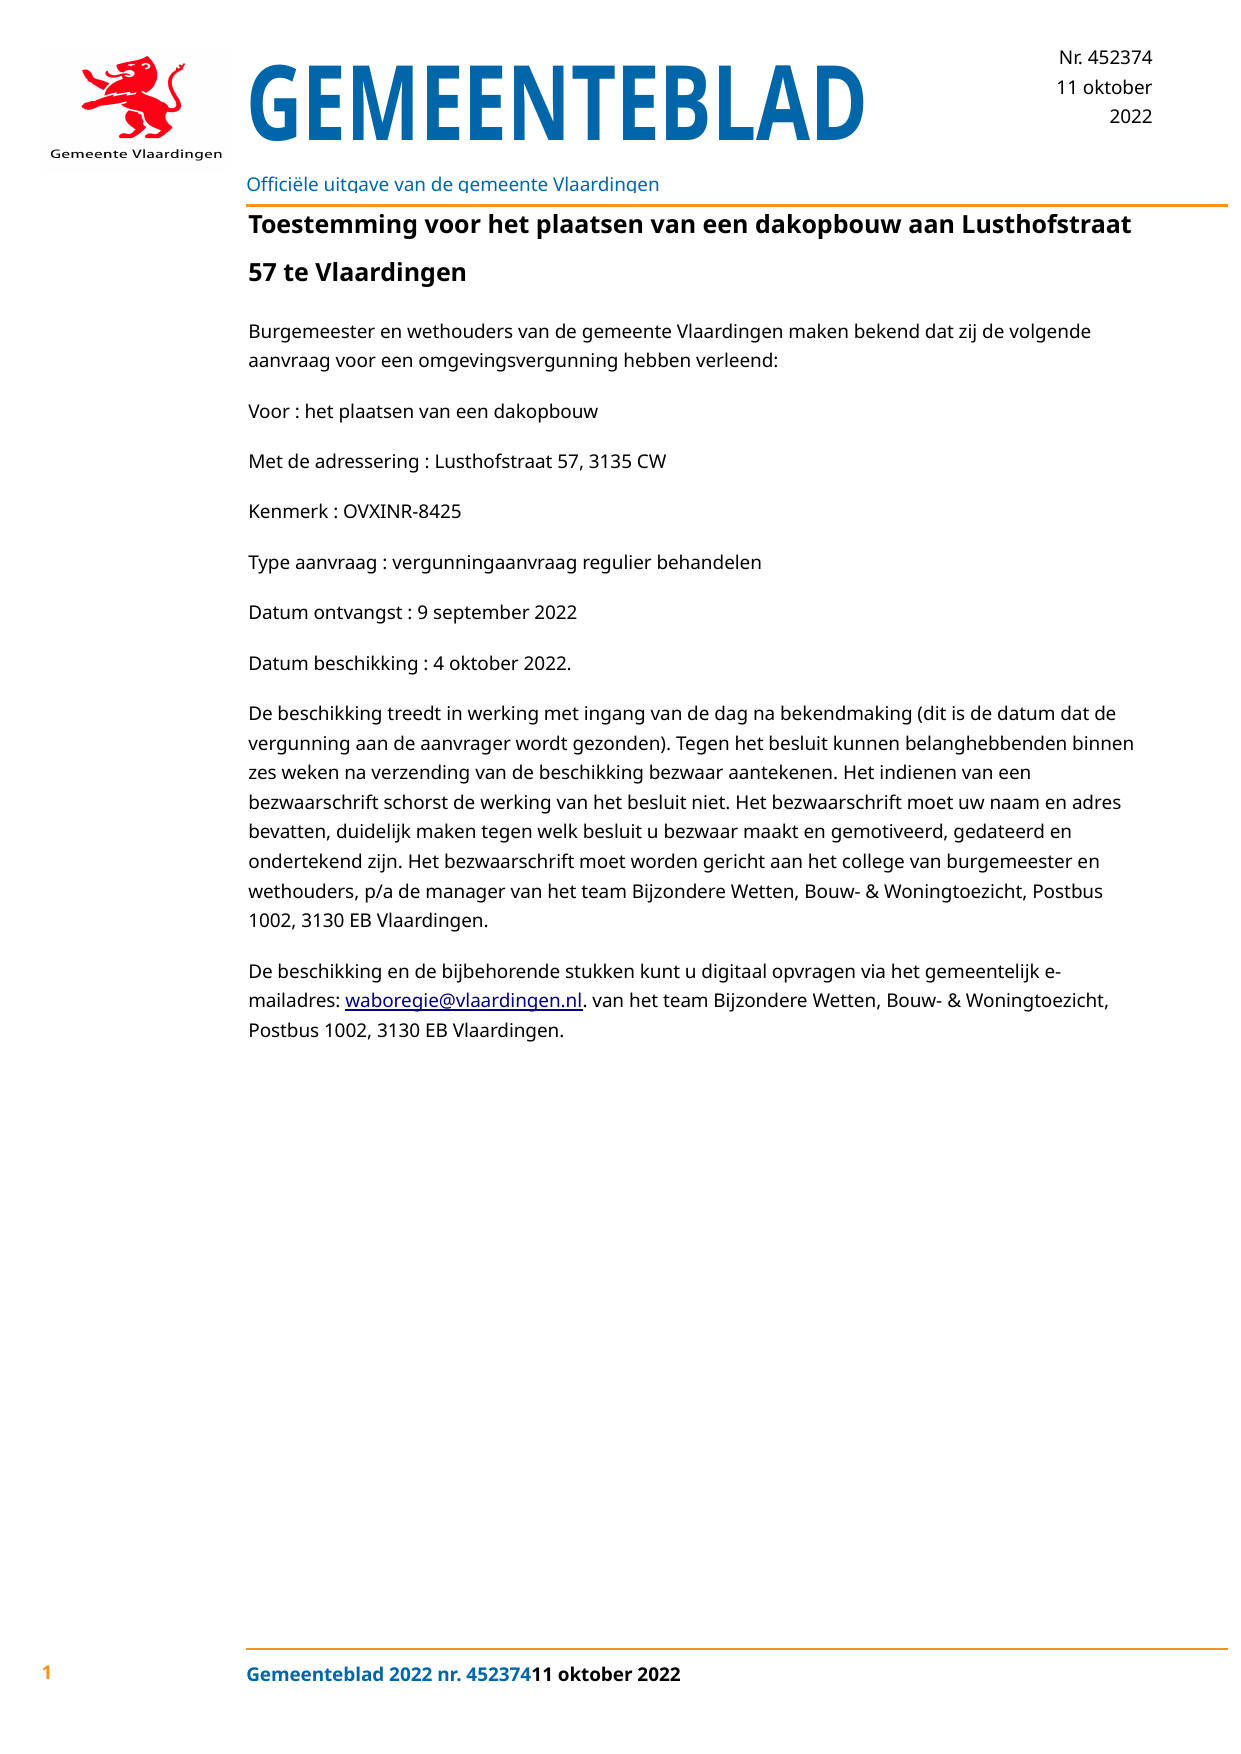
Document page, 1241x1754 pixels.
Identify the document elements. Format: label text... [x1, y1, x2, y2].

text Toestemming voor het plaatsen van een dakopbouw aan Lusthofstraat 57 te Vlaardingen [248, 207, 1152, 288]
text Burgemeester en wethouders van de gemeente Vlaardingen maken bekend dat zij de volgende aanvraag voor een omgevingsvergunning hebben verleend: [248, 318, 1152, 373]
text Voor : het plaatsen van een dakopbouw [248, 398, 1152, 424]
text Met de adressering : Lusthofstraat 57, 3135 CW [248, 448, 1152, 474]
text De beschikking treedt in werking met ingang van de dag na bekendmaking (dit is de datum dat de vergunning aan de aanvrager wordt gezonden). Tegen het besluit kunnen belanghebbenden binnen zes weken na verzending van de beschikking bezwaar aantekenen. Het indienen van een bezwaarschrift schorst de werking van het besluit niet. Het bezwaarschrift moet uw naam en adres bevatten, duidelijk maken tegen welk besluit u bezwaar maakt en gemotiveerd, gedateerd en ondertekend zijn. Het bezwaarschrift moet worden gericht aan het college van burgemeester en wethouders, p/a de manager van het team Bijzondere Wetten, Bouw- & Woningtoezicht, Postbus 1002, 3130 EB Vlaardingen. [248, 700, 1152, 933]
text De beschikking en de bijbehorende stukken kunt u digitaal opvragen via het gemeentelijk e-mailadres: waboregie@vlaardingen.nl. van het team Bijzondere Wetten, Bouw- & Woningtoezicht, Postbus 1002, 3130 EB Vlaardingen. [248, 958, 1152, 1043]
text Datum ontvangst : 9 september 2022 [248, 599, 1152, 625]
picture [41, 47, 231, 172]
text Datum beschikking : 4 oktober 2022. [248, 650, 1152, 676]
text Type aanvraag : vergunningaanvraag regulier behandelen [248, 549, 1152, 575]
text Kenmerk : OVXINR-8425 [248, 499, 1152, 524]
